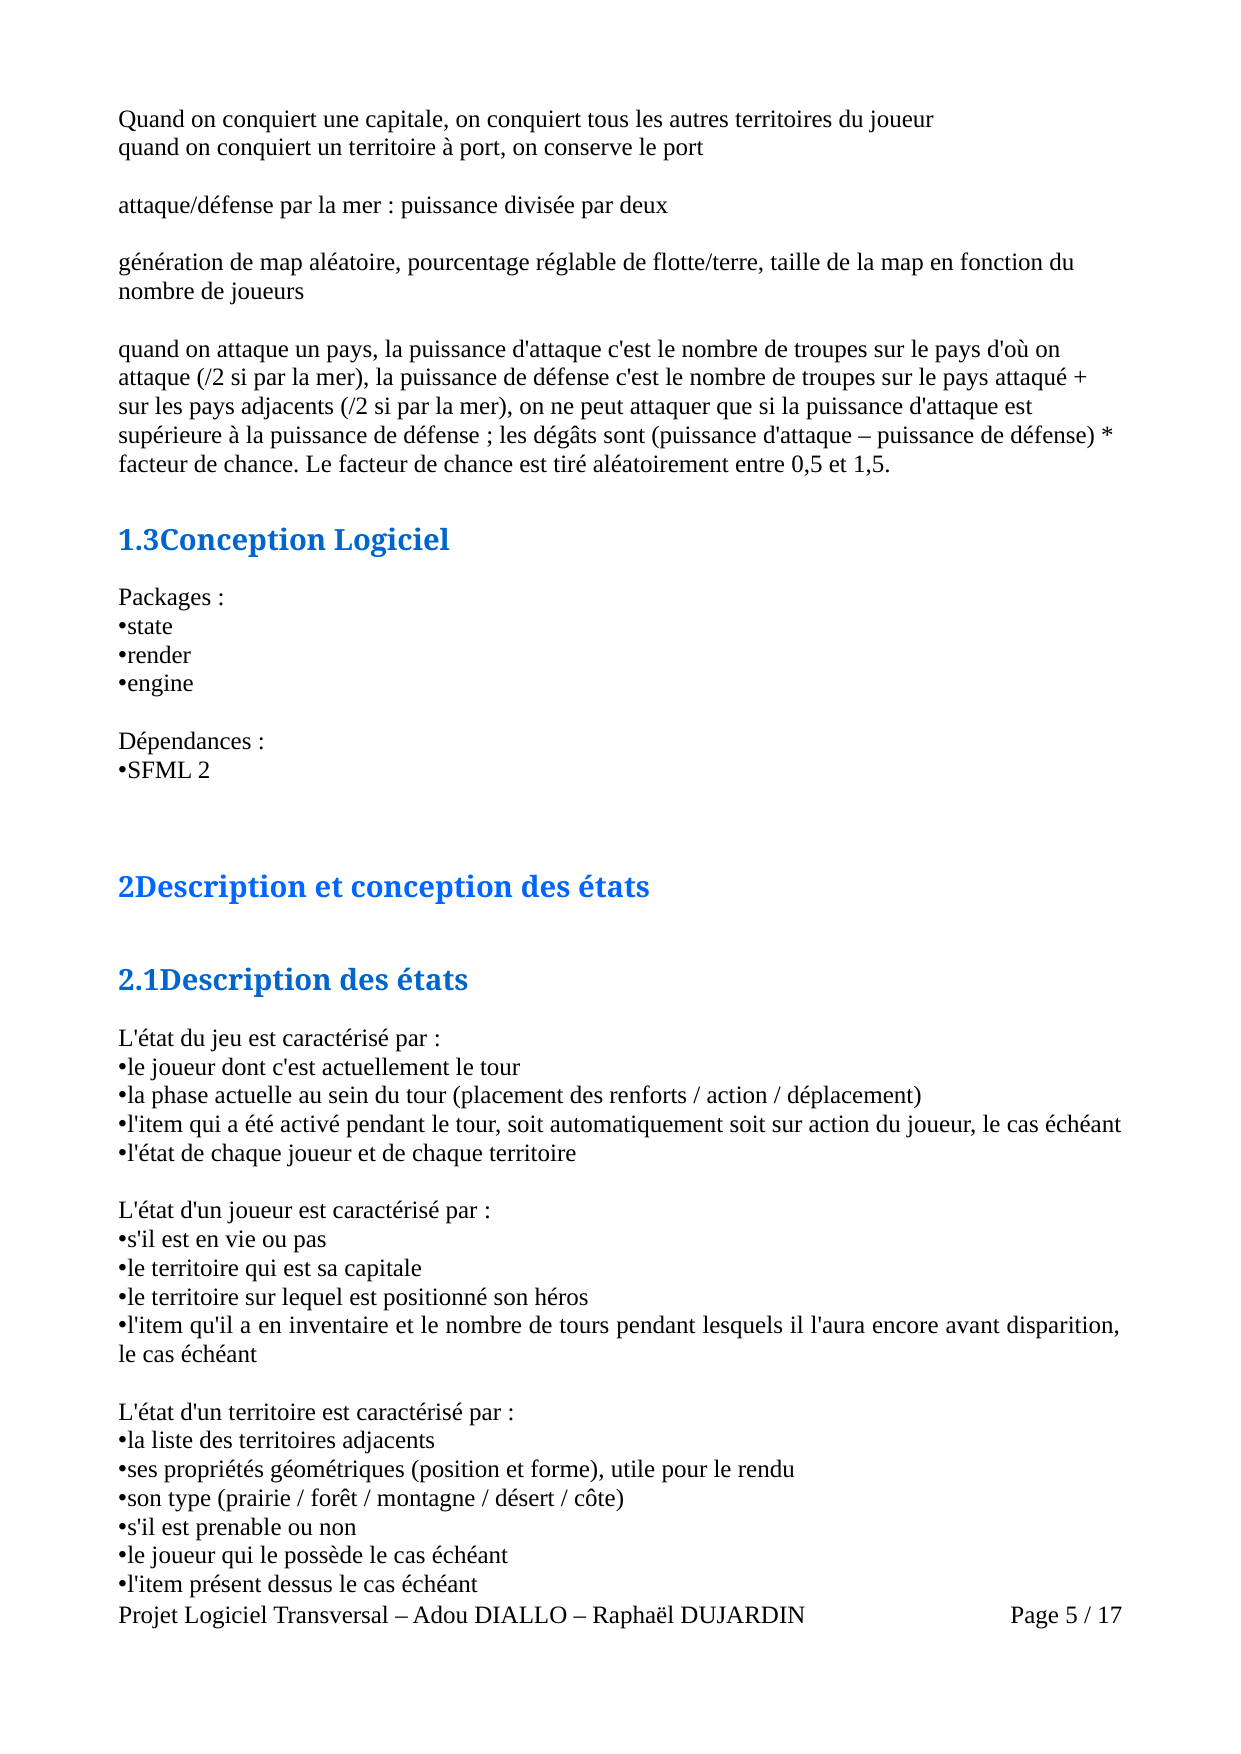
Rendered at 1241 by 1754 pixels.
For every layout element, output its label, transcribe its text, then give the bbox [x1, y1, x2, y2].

text Dépendances : [118, 726, 1122, 755]
text Packages : [118, 582, 1122, 611]
text quand on attaque un pays, la puissance d'attaque c'est le nombre de troupes sur le pays d'où on attaque (/2 si par la mer), la puissance de défense c'est le nombre de troupes sur le pays attaqué + sur les pays adjacents (/2 si par la mer), on ne peut attaquer que si la puissance d'attaque est supérieure à la puissance de défense ; les dégâts sont (puissance d'attaque – puissance de défense) * facteur de chance. Le facteur de chance est tiré aléatoirement entre 0,5 et 1,5. [118, 334, 1122, 477]
list le territoire sur lequel est positionné son héros [118, 1282, 1122, 1310]
text génération de map aléatoire, pourcentage réglable de flotte/terre, taille de la map en fonction du nombre de joueurs [118, 247, 1122, 305]
list state [118, 611, 1122, 640]
list s'il est prenable ou non [118, 1512, 1122, 1540]
text Quand on conquiert une capitale, on conquiert tous les autres territoires du joueur [118, 104, 1122, 132]
list s'il est en vie ou pas [118, 1224, 1122, 1253]
list SFML 2 [118, 755, 1122, 783]
list la liste des territoires adjacents [118, 1425, 1122, 1454]
list le joueur qui le possède le cas échéant [118, 1540, 1122, 1569]
list render [118, 640, 1122, 668]
text L'état du jeu est caractérisé par : [118, 1023, 1122, 1052]
list le joueur dont c'est actuellement le tour [118, 1052, 1122, 1080]
subtitle Conception Logiciel [118, 519, 1122, 558]
list l'état de chaque joueur et de chaque territoire [118, 1138, 1122, 1167]
text L'état d'un territoire est caractérisé par : [118, 1397, 1122, 1425]
list l'item présent dessus le cas échéant [118, 1569, 1122, 1598]
text L'état d'un joueur est caractérisé par : [118, 1195, 1122, 1224]
list engine [118, 668, 1122, 697]
list le territoire qui est sa capitale [118, 1253, 1122, 1282]
subtitle Description des états [118, 959, 1122, 999]
text attaque/défense par la mer : puissance divisée par deux [118, 190, 1122, 219]
subtitle Description et conception des états [118, 866, 1122, 906]
list l'item qui a été activé pendant le tour, soit automatiquement soit sur action du joueur, le cas échéant [118, 1109, 1122, 1138]
list l'item qu'il a en inventaire et le nombre de tours pendant lesquels il l'aura encore avant disparition, le cas échéant [118, 1310, 1122, 1368]
text quand on conquiert un territoire à port, on conserve le port [118, 132, 1122, 161]
list son type (prairie / forêt / montagne / désert / côte) [118, 1483, 1122, 1512]
list la phase actuelle au sein du tour (placement des renforts / action / déplacement) [118, 1080, 1122, 1109]
list ses propriétés géométriques (position et forme), utile pour le rendu [118, 1454, 1122, 1483]
